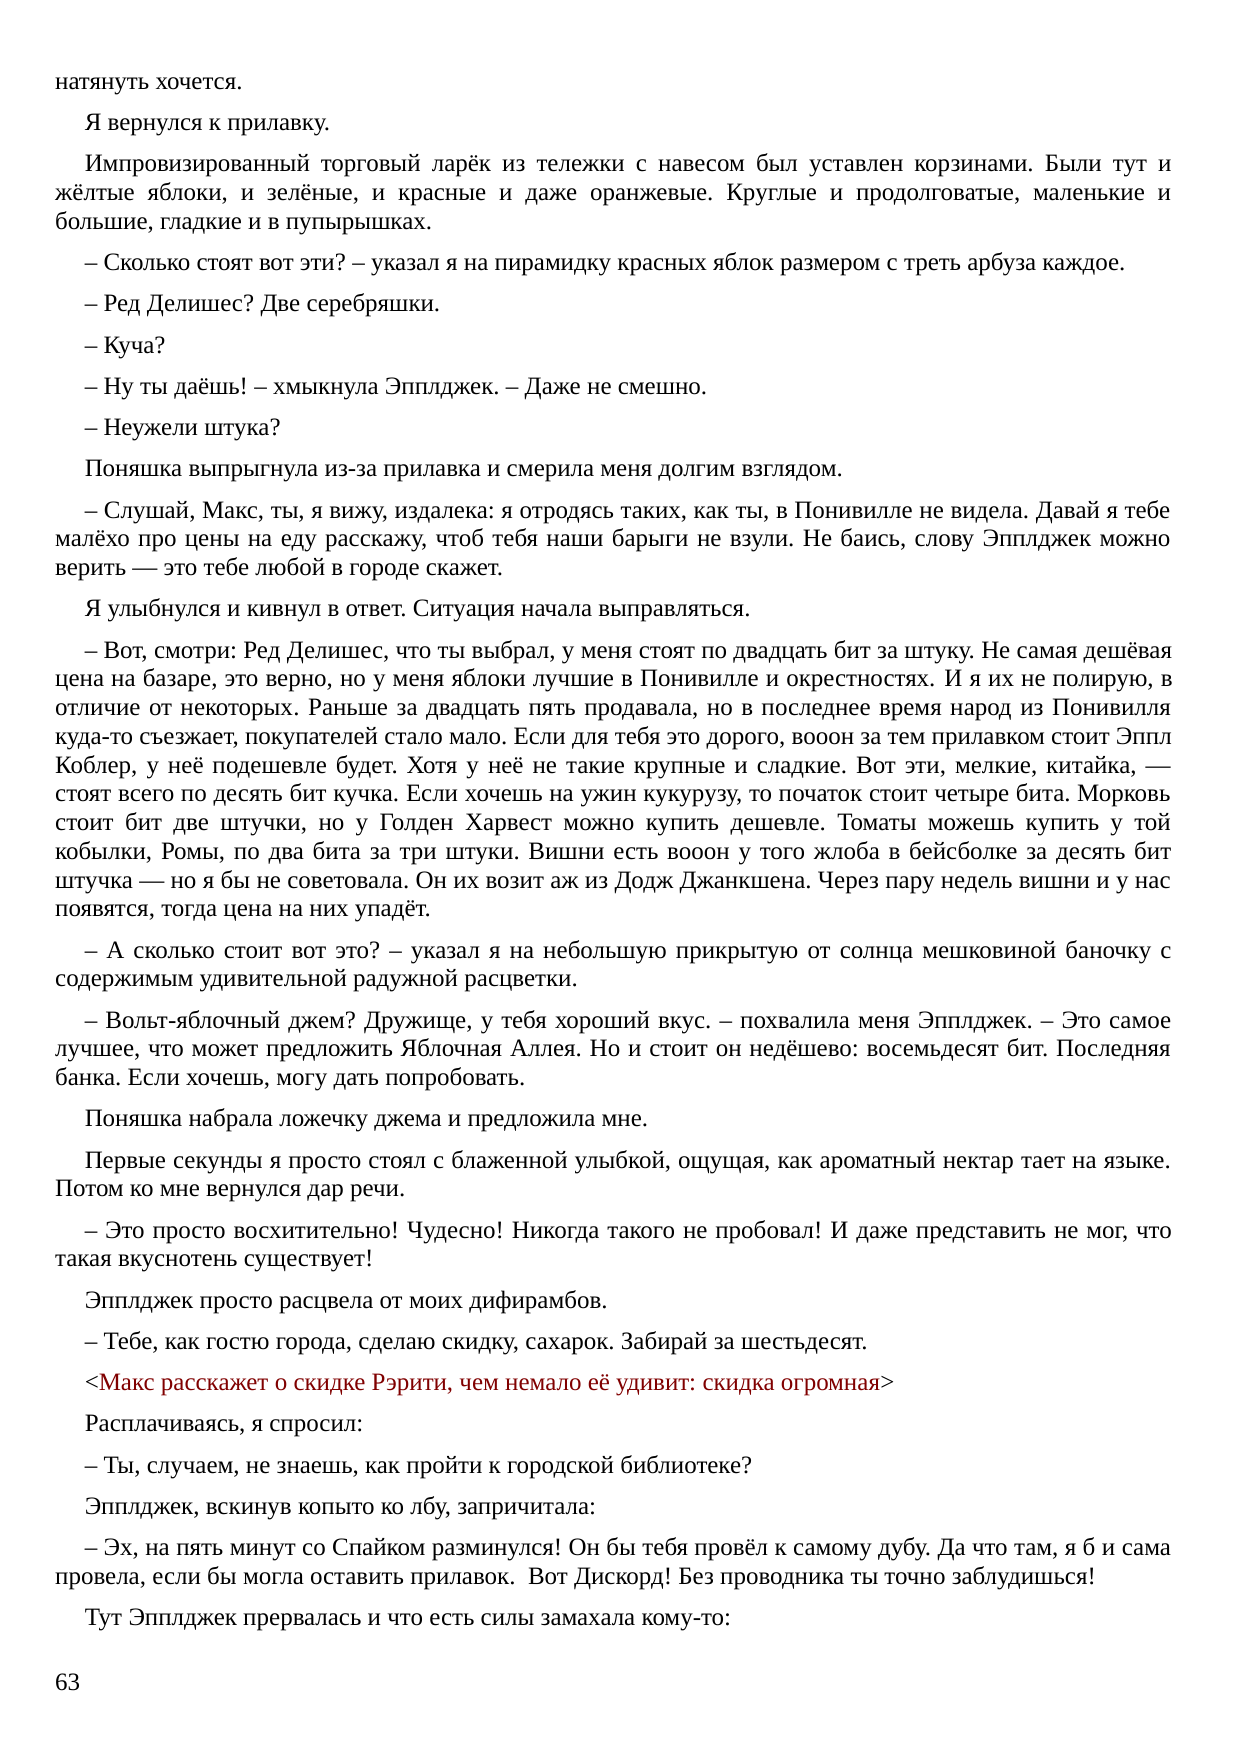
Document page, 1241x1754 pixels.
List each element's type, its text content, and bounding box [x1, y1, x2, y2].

text Эпплджек, вскинув копыто ко лбу, запричитала: [55, 1491, 1173, 1520]
text – Тебе, как гостю города, сделаю скидку, сахарок. Забирай за шестьдесят. [55, 1326, 1173, 1355]
text Я вернулся к прилавку. [55, 107, 1173, 136]
text – Ты, случаем, не знаешь, как пройти к городской библиотеке? [55, 1450, 1173, 1478]
text Тут Эпплджек прервалась и что есть силы замахала кому-то: [55, 1602, 1173, 1631]
text – Слушай, Макс, ты, я вижу, издалека: я отродясь таких, как ты, в Понивилле не видела. Давай я тебе малёхо про цены на еду расскажу, чтоб тебя наши барыги не взули. Не баись, слову Эпплджек можно верить — это тебе любой в городе скажет. [55, 495, 1173, 581]
text – Эх, на пять минут со Спайком разминулся! Он бы тебя провёл к самому дубу. Да что там, я б и сама провела, если бы могла оставить прилавок. Вот Дискорд! Без проводника ты точно заблудишься! [55, 1532, 1173, 1590]
text – А сколько стоит вот это? – указал я на небольшую прикрытую от солнца мешковиной баночку с содержимым удивительной радужной расцветки. [55, 935, 1173, 992]
text – Неужели штука? [55, 412, 1173, 441]
text Эпплджек просто расцвела от моих дифирамбов. [55, 1285, 1173, 1313]
text Первые секунды я просто стоял с блаженной улыбкой, ощущая, как ароматный нектар тает на языке. Потом ко мне вернулся дар речи. [55, 1145, 1173, 1202]
text – Вот, смотри: Ред Делишес, что ты выбрал, у меня стоят по двадцать бит за штуку. Не самая дешёвая цена на базаре, это верно, но у меня яблоки лучшие в Понивилле и окрестностях. И я их не полирую, в отличие от некоторых. Раньше за двадцать пять продавала, но в последнее время народ из Понивилля куда-то съезжает, покупателей стало мало. Если для тебя это дорого, вооон за тем прилавком стоит Эппл Коблер, у неё подешевле будет. Хотя у неё не такие крупные и сладкие. Вот эти, мелкие, китайка, — стоят всего по десять бит кучка. Если хочешь на ужин кукурузу, то початок стоит четыре бита. Морковь стоит бит две штучки, но у Голден Харвест можно купить дешевле. Томаты можешь купить у той кобылки, Ромы, по два бита за три штуки. Вишни есть вооон у того жлоба в бейсболке за десять бит штучка — но я бы не советовала. Он их возит аж из Додж Джанкшена. Через пару недель вишни и у нас появятся, тогда цена на них упадёт. [55, 635, 1173, 922]
text – Ред Делишес? Две серебряшки. [55, 288, 1173, 317]
text – Вольт-яблочный джем? Дружище, у тебя хороший вкус. – похвалила меня Эпплджек. – Это самое лучшее, что может предложить Яблочная Аллея. Но и стоит он недёшево: восемьдесят бит. Последняя банка. Если хочешь, могу дать попробовать. [55, 1005, 1173, 1091]
text Расплачиваясь, я спросил: [55, 1408, 1173, 1437]
text – Куча? [55, 330, 1173, 358]
text натянуть хочется. [55, 66, 1173, 95]
text – Ну ты даёшь! – хмыкнула Эпплджек. – Даже не смешно. [55, 371, 1173, 400]
text – Это просто восхитительно! Чудесно! Никогда такого не пробовал! И даже представить не мог, что такая вкуснотень существует! [55, 1215, 1173, 1272]
text – Сколько стоят вот эти? – указал я на пирамидку красных яблок размером с треть арбуза каждое. [55, 247, 1173, 276]
text Импровизированный торговый ларёк из тележки с навесом был уставлен корзинами. Были тут и жёлтые яблоки, и зелёные, и красные и даже оранжевые. Круглые и продолговатые, маленькие и большие, гладкие и в пупырышках. [55, 148, 1173, 235]
text <Макс расскажет о скидке Рэрити, чем немало её удивит: скидка огромная> [55, 1367, 1173, 1396]
text Поняшка выпрыгнула из-за прилавка и смерила меня долгим взглядом. [55, 453, 1173, 482]
text Я улыбнулся и кивнул в ответ. Ситуация начала выправляться. [55, 593, 1173, 622]
text Поняшка набрала ложечку джема и предложила мне. [55, 1103, 1173, 1132]
